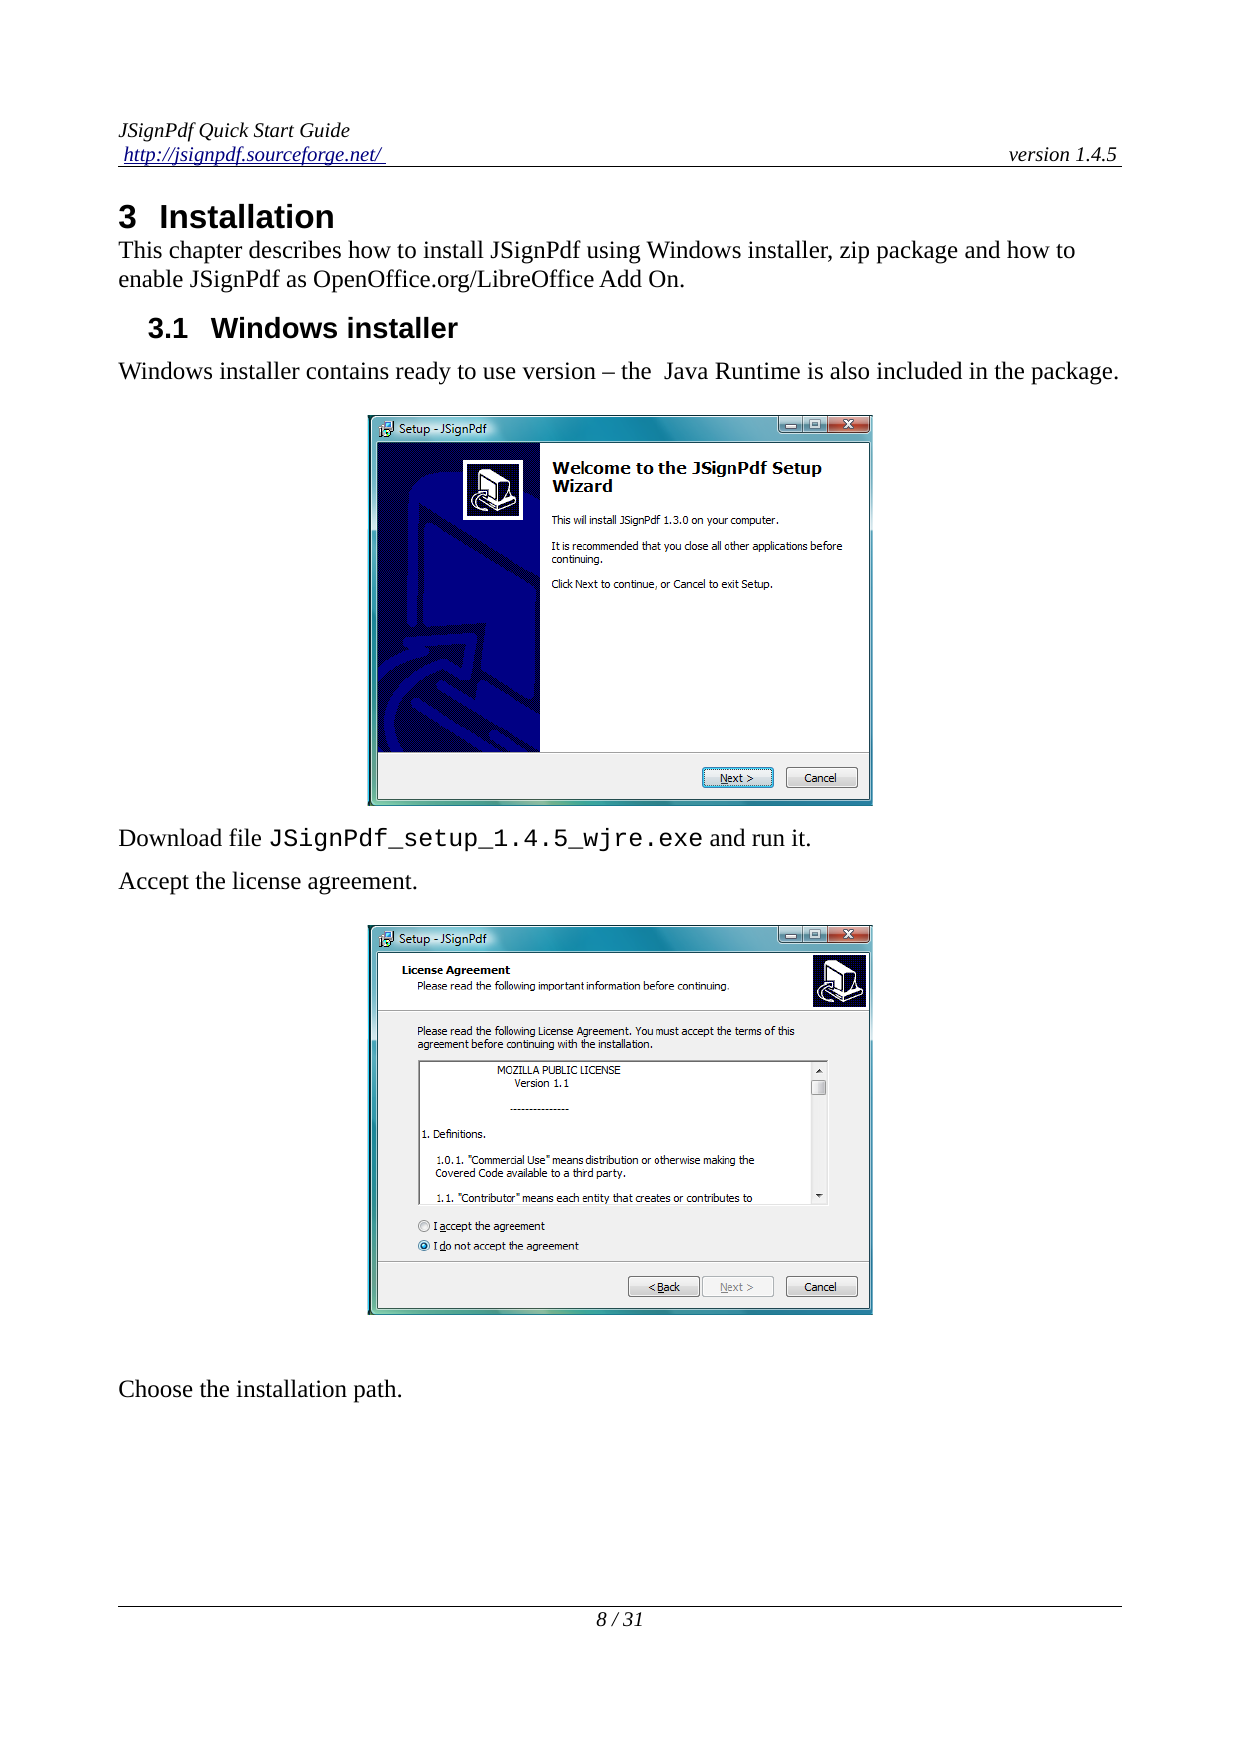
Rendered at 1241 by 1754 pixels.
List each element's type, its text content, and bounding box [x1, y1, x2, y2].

subtitle Installation [118, 197, 1122, 235]
picture [367, 415, 873, 806]
text Accept the license agreement. [118, 866, 1122, 895]
picture [367, 925, 873, 1315]
text This chapter describes how to install JSignPdf using Windows installer, zip package and how to enable JSignPdf as OpenOffice.org/LibreOffice Add On. [118, 235, 1122, 293]
text Choose the installation path. [118, 1374, 1122, 1403]
text Download file JSignPdf_setup_1.4.5_wjre.exe and run it. [118, 398, 1122, 854]
subtitle Windows installer [148, 311, 1116, 345]
text Windows installer contains ready to use version – the Java Runtime is also included in the package. [118, 356, 1122, 385]
